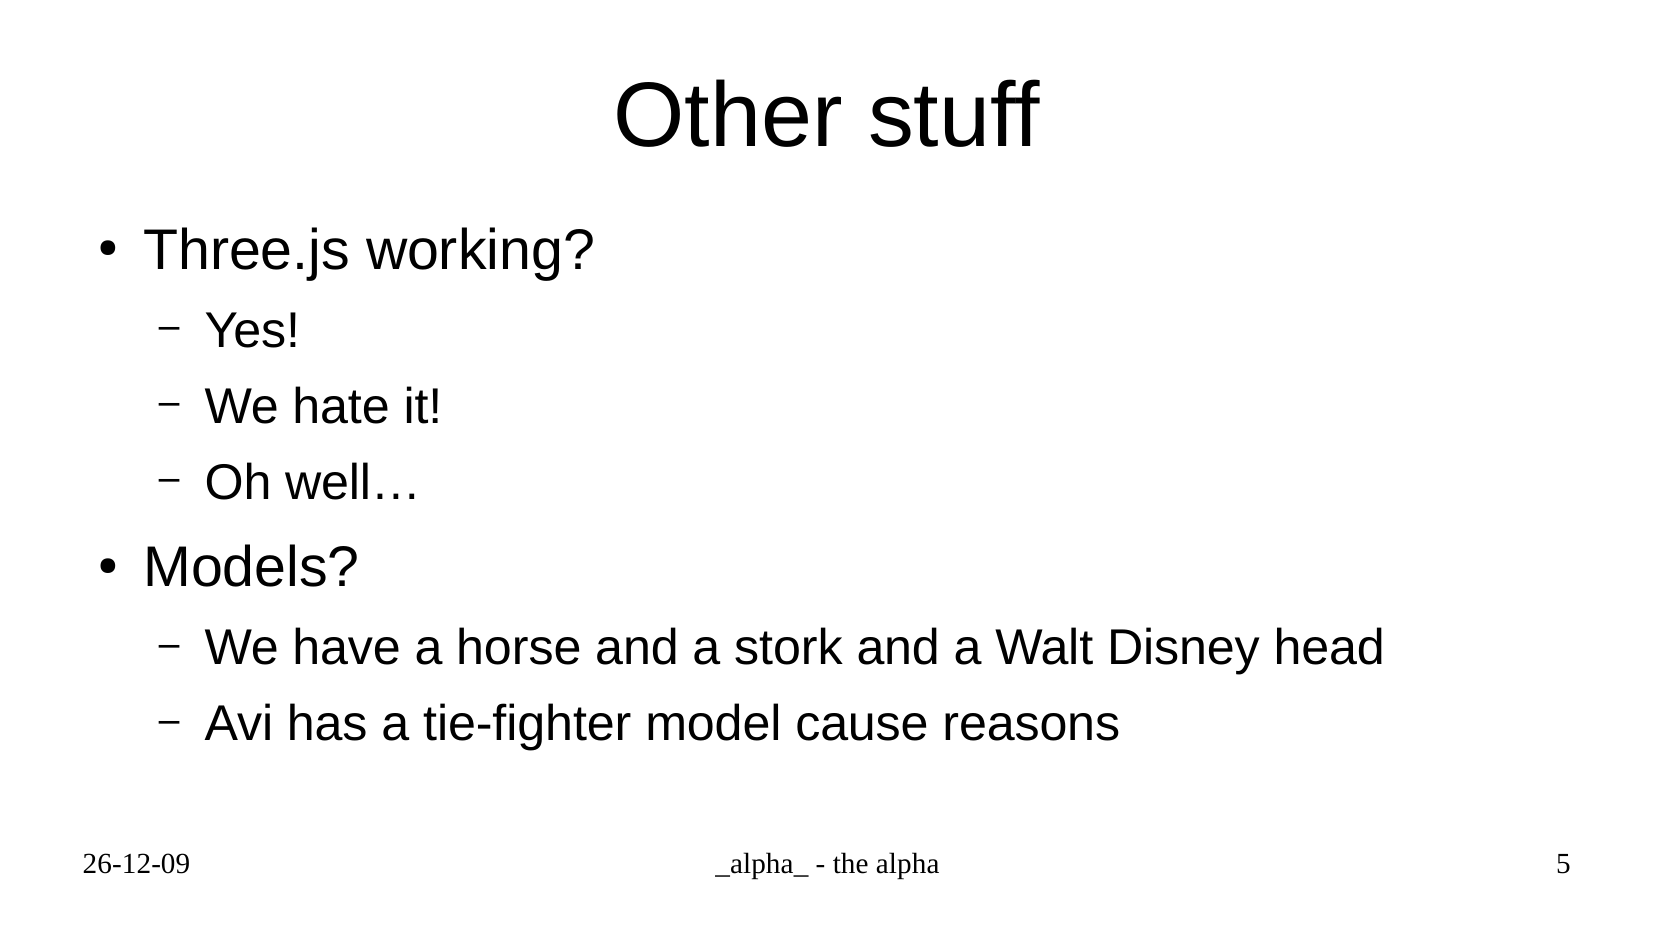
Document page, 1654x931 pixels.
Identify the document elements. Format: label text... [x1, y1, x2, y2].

list Three.js working? Yes! We hate it! Oh well… Models? We have a horse and a stork and a Walt Disney head Avi has a tie-fighter model cause reasons [82, 217, 1571, 758]
title Other stuff [82, 37, 1571, 193]
